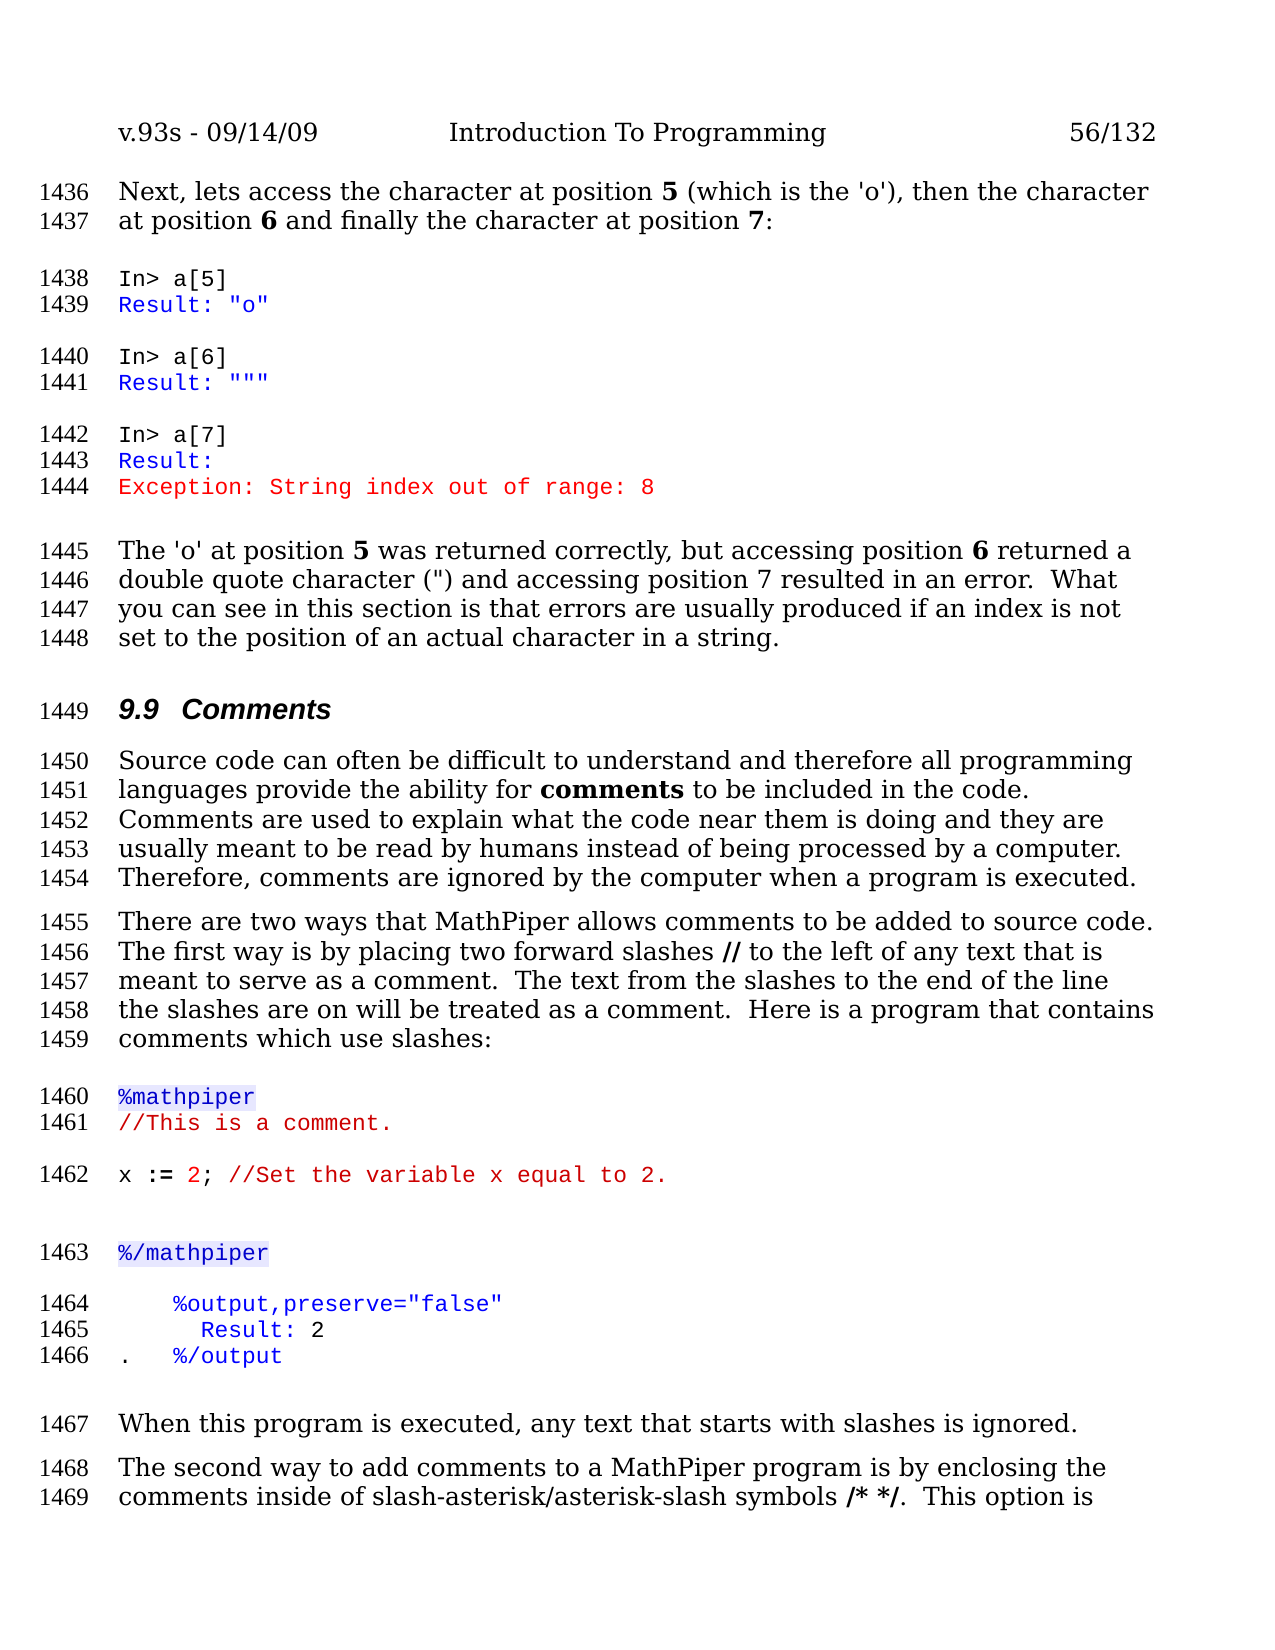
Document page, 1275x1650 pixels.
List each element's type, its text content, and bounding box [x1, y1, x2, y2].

text Result: 2 [118, 1319, 1157, 1345]
text //This is a comment. [118, 1111, 1157, 1137]
text The second way to add comments to a MathPiper program is by enclosing the comments inside of slash-asterisk/asterisk-slash symbols /* */. This option is [118, 1453, 1157, 1512]
text In> a[7] [118, 423, 1157, 449]
text In> a[6] [118, 345, 1157, 371]
text %output,preserve="false" [118, 1293, 1157, 1319]
text Source code can often be difficult to understand and therefore all programming languages provide the ability for comments to be included in the code. Comments are used to explain what the code near them is doing and they are usually meant to be read by humans instead of being processed by a computer. Therefore, comments are ignored by the computer when a program is executed. [118, 746, 1157, 892]
text The 'o' at position 5 was returned correctly, but accessing position 6 returned a double quote character (") and accessing position 7 resulted in an error. What you can see in this section is that errors are usually produced if an index is not set to the position of an actual character in a string. [118, 536, 1157, 653]
text . %/output [118, 1345, 1157, 1371]
text Next, lets access the character at position 5 (which is the 'o'), then the character at position 6 and finally the character at position 7: [118, 177, 1157, 236]
text %mathpiper [118, 1085, 1157, 1111]
text %/mathpiper [118, 1241, 1157, 1267]
text Exception: String index out of range: 8 [118, 475, 1157, 501]
text Result: "o" [118, 293, 1157, 319]
text Result: [118, 449, 1157, 475]
text In> a[5] [118, 267, 1157, 293]
text x := 2; //Set the variable x equal to 2. [118, 1163, 1157, 1189]
text Result: """ [118, 371, 1157, 397]
subtitle Comments [118, 692, 1157, 725]
text There are two ways that MathPiper allows comments to be added to source code. The first way is by placing two forward slashes // to the left of any text that is meant to serve as a comment. The text from the slashes to the end of the line the slashes are on will be treated as a comment. Here is a program that contains comments which use slashes: [118, 907, 1157, 1053]
text When this program is executed, any text that starts with slashes is ignored. [118, 1409, 1157, 1438]
